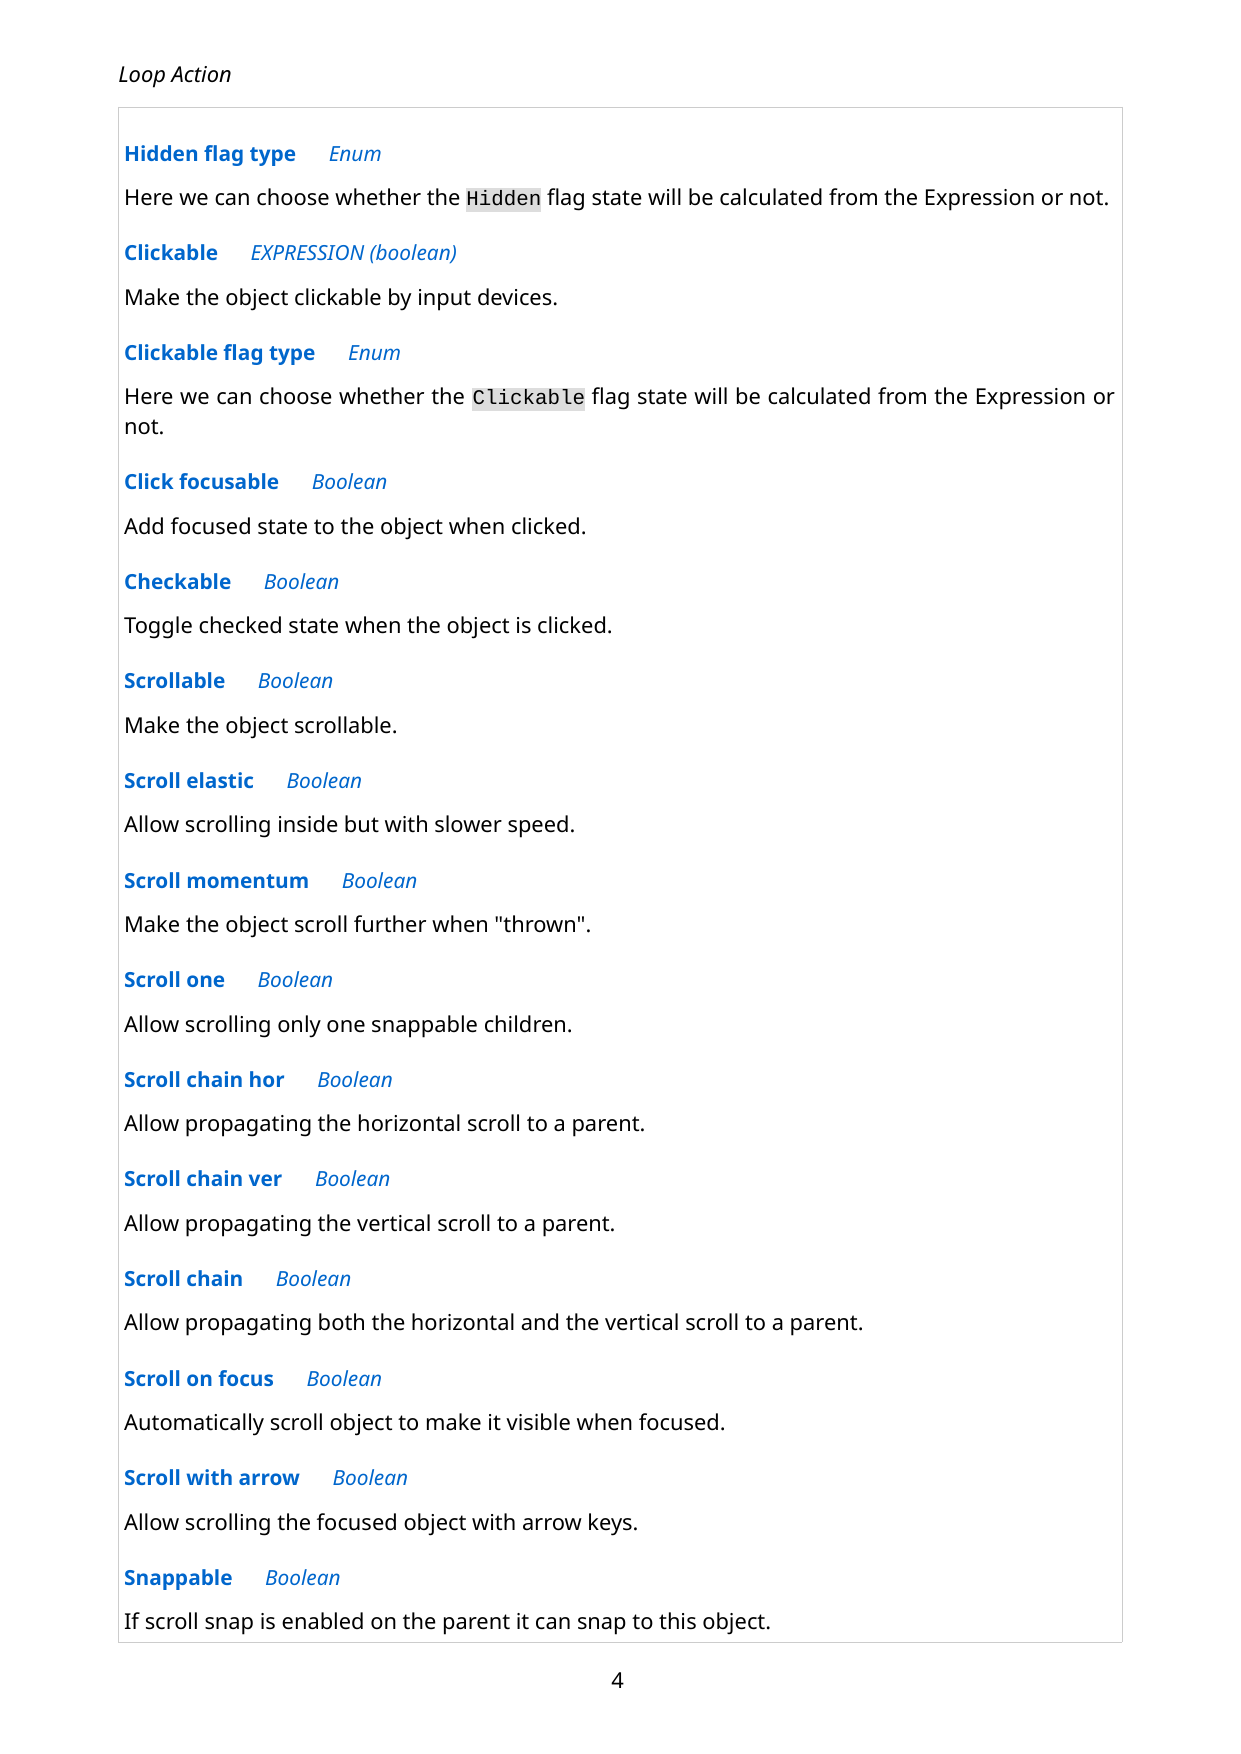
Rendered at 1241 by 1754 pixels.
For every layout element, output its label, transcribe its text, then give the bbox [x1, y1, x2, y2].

table_cell Hidden flag type Enum Here we can choose whether the Hidden flag state will be calculated from the Expression or not. Clickable EXPRESSION (boolean) Make the object clickable by input devices. Clickable flag type Enum Here we can choose whether the Clickable flag state will be calculated from the Expression or not. Click focusable Boolean Add focused state to the object when clicked. Checkable Boolean Toggle checked state when the object is clicked. Scrollable Boolean Make the object scrollable. Scroll elastic Boolean Allow scrolling inside but with slower speed. Scroll momentum Boolean Make the object scroll further when "thrown". Scroll one Boolean Allow scrolling only one snappable children. Scroll chain hor Boolean Allow propagating the horizontal scroll to a parent. Scroll chain ver Boolean Allow propagating the vertical scroll to a parent. Scroll chain Boolean Allow propagating both the horizontal and the vertical scroll to a parent. Scroll on focus Boolean Automatically scroll object to make it visible when focused. Scroll with arrow Boolean Allow scrolling the focused object with arrow keys. Snappable Boolean If scroll snap is enabled on the parent it can snap to this object. [119, 108, 1122, 1642]
